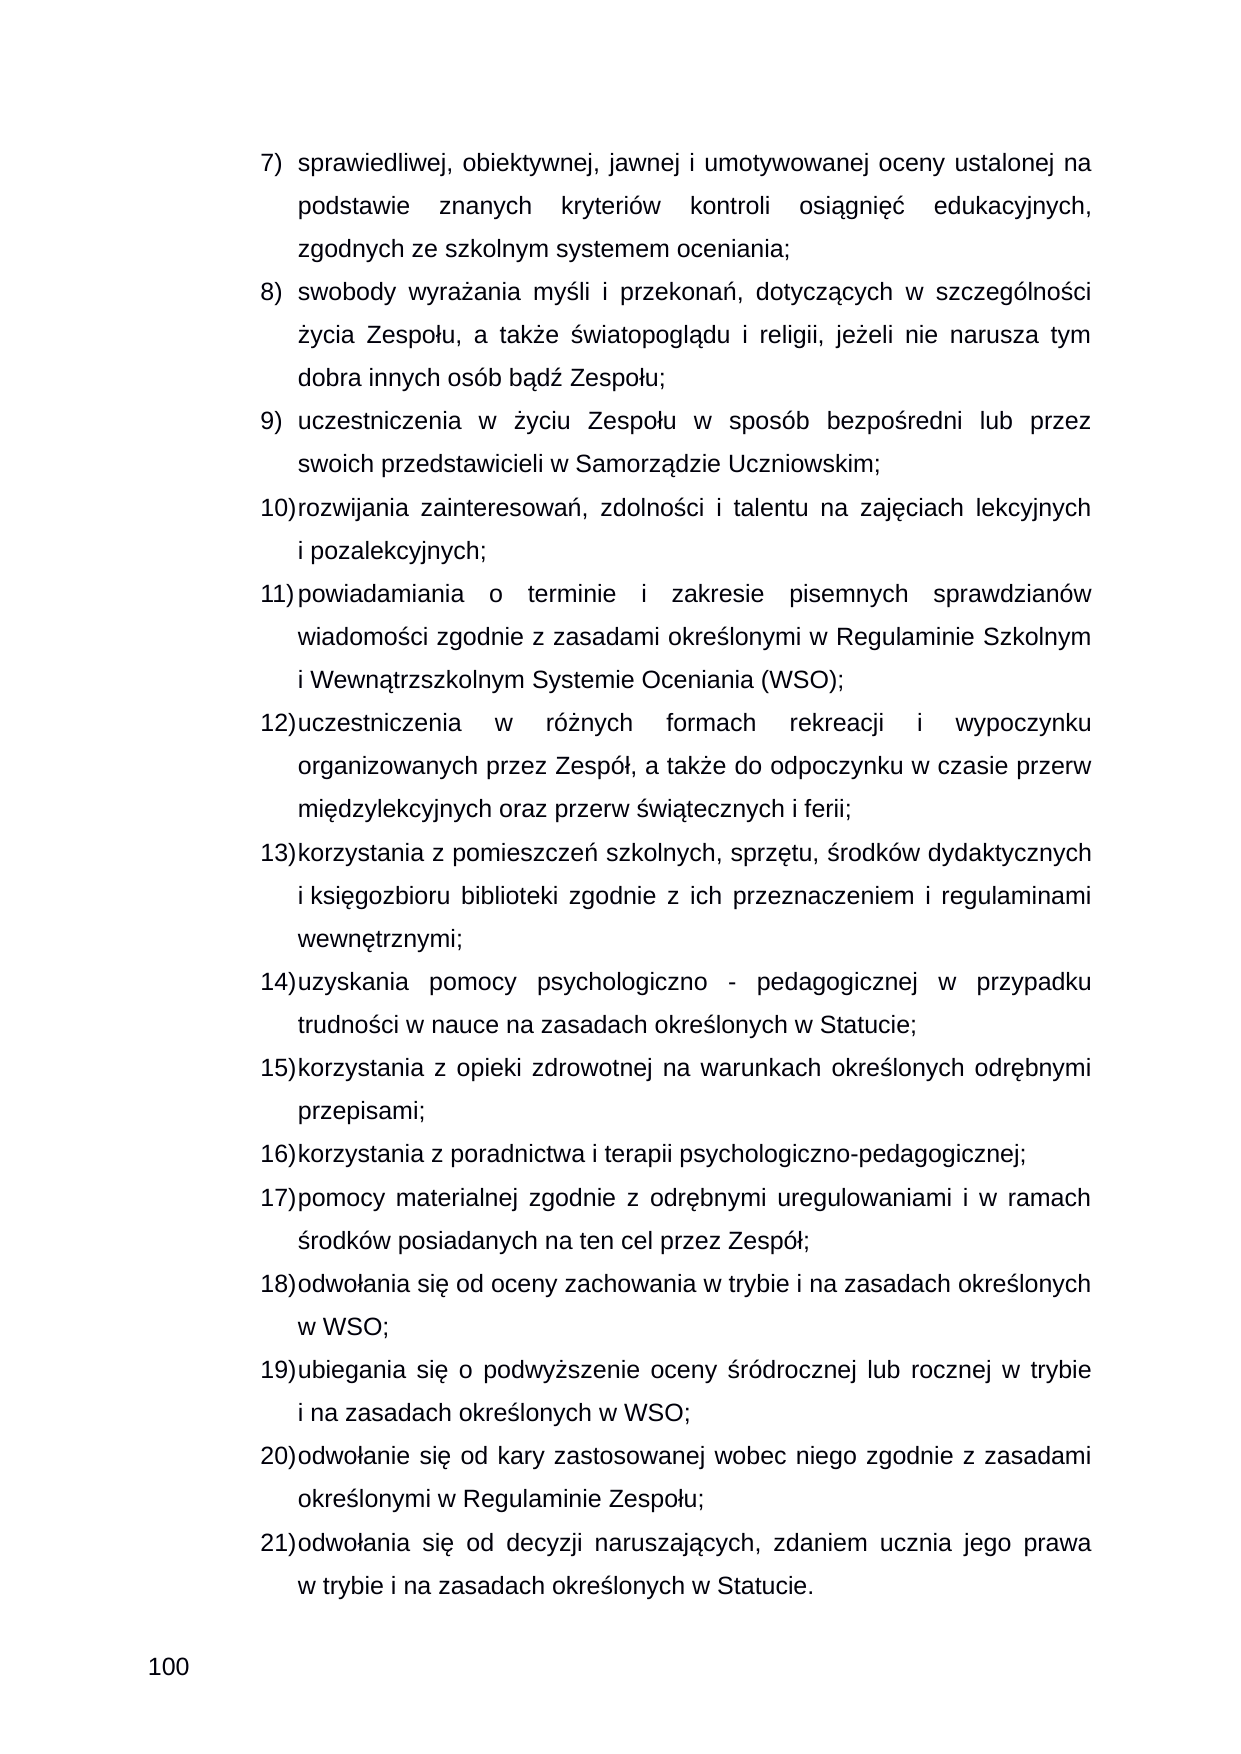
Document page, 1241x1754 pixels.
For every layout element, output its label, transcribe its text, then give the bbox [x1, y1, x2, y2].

subtitle ubiegania się o podwyższenie oceny śródrocznej lub rocznej w trybie i na zasadach określonych w WSO; [260, 1355, 1093, 1427]
subtitle odwołania się od oceny zachowania w trybie i na zasadach określonych w WSO; [260, 1269, 1093, 1341]
subtitle uczestniczenia w życiu Zespołu w sposób bezpośredni lub przez swoich przedstawicieli w Samorządzie Uczniowskim; [260, 406, 1093, 478]
subtitle odwołanie się od kary zastosowanej wobec niego zgodnie z zasadami określonymi w Regulaminie Zespołu; [260, 1441, 1093, 1513]
subtitle korzystania z opieki zdrowotnej na warunkach określonych odrębnymi przepisami; [260, 1053, 1093, 1125]
subtitle sprawiedliwej, obiektywnej, jawnej i umotywowanej oceny ustalonej na podstawie znanych kryteriów kontroli osiągnięć edukacyjnych, zgodnych ze szkolnym systemem oceniania; [260, 148, 1093, 263]
subtitle swobody wyrażania myśli i przekonań, dotyczących w szczególności życia Zespołu, a także światopoglądu i religii, jeżeli nie narusza tym dobra innych osób bądź Zespołu; [260, 277, 1093, 392]
subtitle odwołania się od decyzji naruszających, zdaniem ucznia jego prawa w trybie i na zasadach określonych w Statucie. [260, 1528, 1093, 1599]
subtitle powiadamiania o terminie i zakresie pisemnych sprawdzianów wiadomości zgodnie z zasadami określonymi w Regulaminie Szkolnym i Wewnątrzszkolnym Systemie Oceniania (WSO); [260, 579, 1093, 694]
subtitle uzyskania pomocy psychologiczno - pedagogicznej w przypadku trudności w nauce na zasadach określonych w Statucie; [260, 967, 1093, 1039]
subtitle korzystania z pomieszczeń szkolnych, sprzętu, środków dydaktycznych i księgozbioru biblioteki zgodnie z ich przeznaczeniem i regulaminami wewnętrznymi; [260, 838, 1093, 953]
subtitle pomocy materialnej zgodnie z odrębnymi uregulowaniami i w ramach środków posiadanych na ten cel przez Zespół; [260, 1183, 1093, 1254]
subtitle korzystania z poradnictwa i terapii psychologiczno-pedagogicznej; [260, 1139, 1093, 1168]
subtitle rozwijania zainteresowań, zdolności i talentu na zajęciach lekcyjnych i pozalekcyjnych; [260, 493, 1093, 564]
subtitle uczestniczenia w różnych formach rekreacji i wypoczynku organizowanych przez Zespół, a także do odpoczynku w czasie przerw międzylekcyjnych oraz przerw świątecznych i ferii; [260, 708, 1093, 823]
